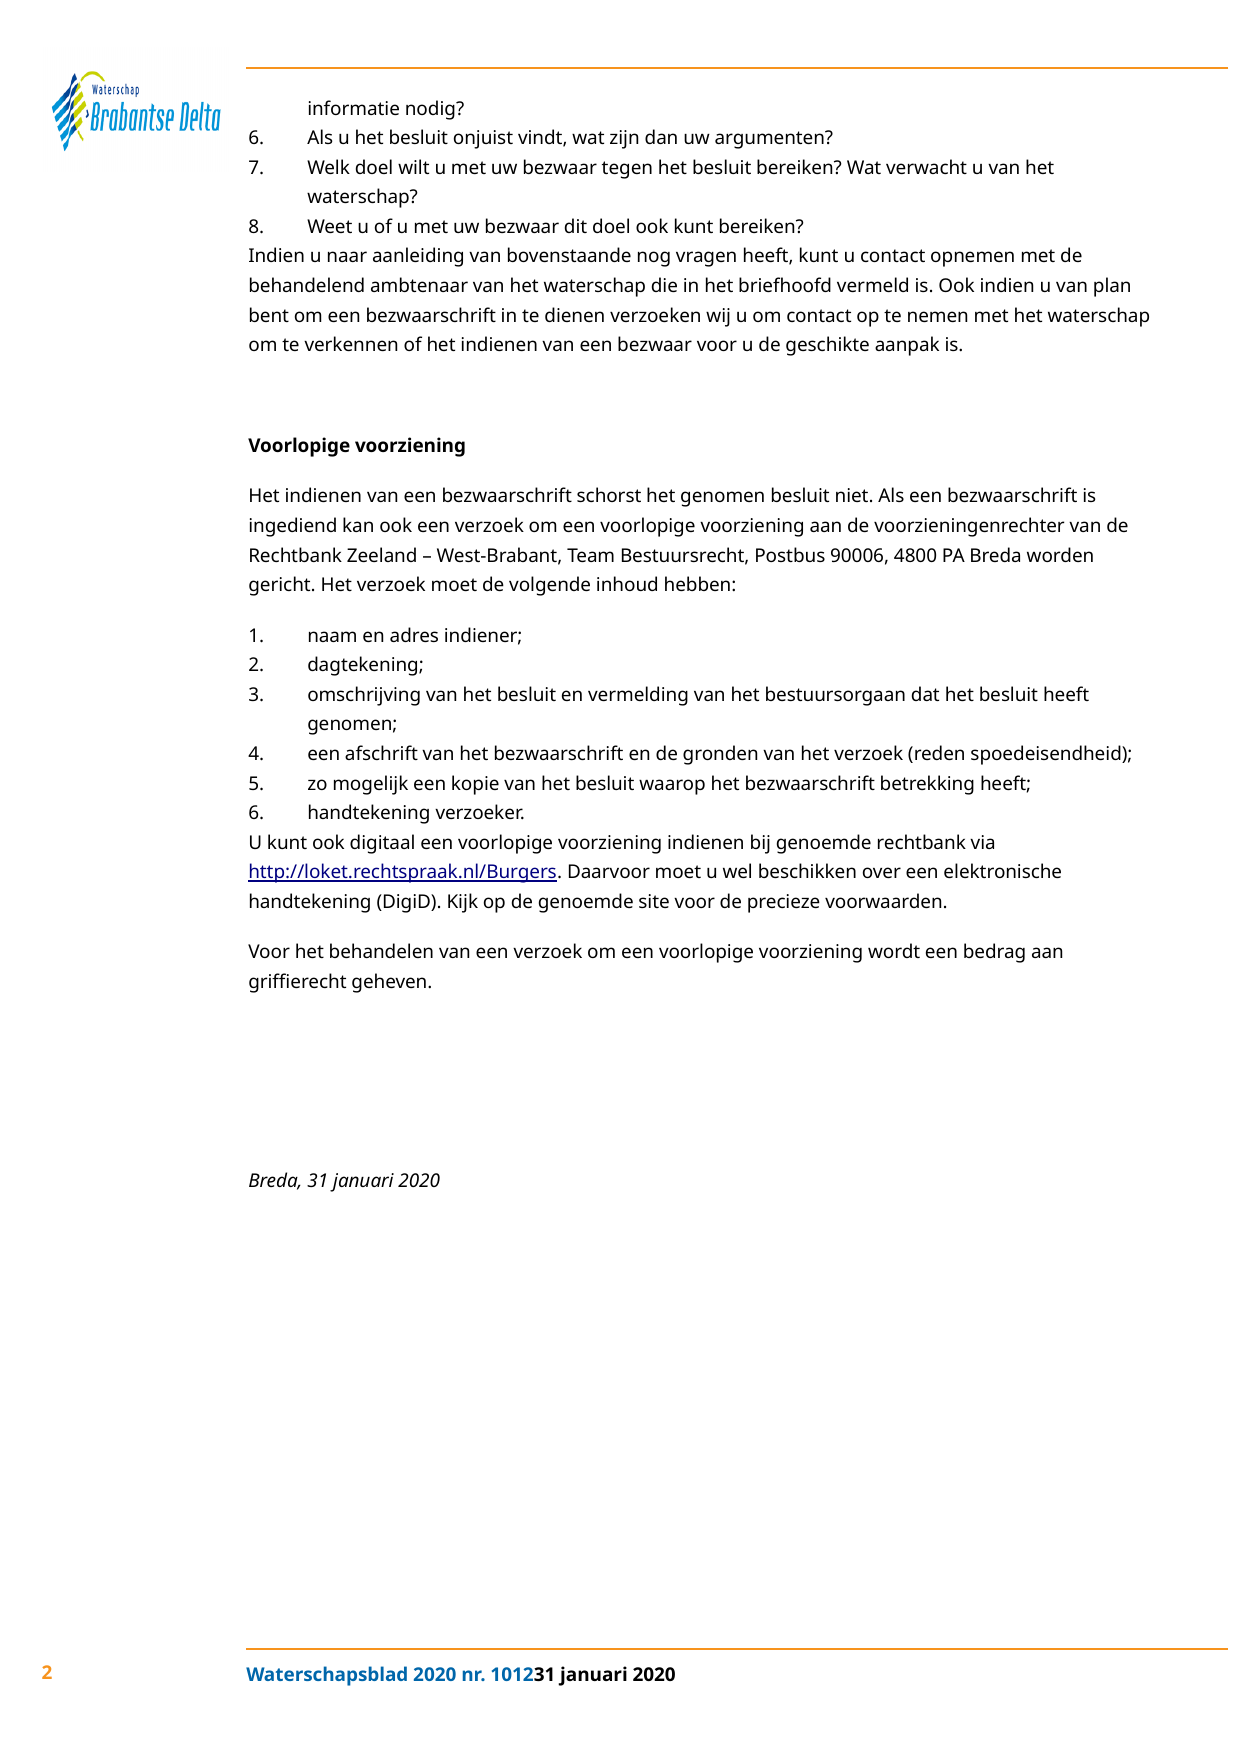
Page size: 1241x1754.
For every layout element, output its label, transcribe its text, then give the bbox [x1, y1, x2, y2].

list Weet u of u met uw bezwaar dit doel ook kunt bereiken? [248, 213, 1152, 239]
text Breda, 31 januari 2020 [248, 1167, 1152, 1193]
text U kunt ook digitaal een voorlopige voorziening indienen bij genoemde rechtbank via http://loket.rechtspraak.nl/Burgers. Daarvoor moet u wel beschikken over een elektronische handtekening (DigiD). Kijk op de genoemde site voor de precieze voorwaarden. [248, 829, 1152, 914]
list naam en adres indiener; [248, 622, 1152, 648]
list een afschrift van het bezwaarschrift en de gronden van het verzoek (reden spoedeisendheid); [248, 740, 1152, 766]
list zo mogelijk een kopie van het besluit waarop het bezwaarschrift betrekking heeft; [248, 770, 1152, 796]
text Voor het behandelen van een verzoek om een voorlopige voorziening wordt een bedrag aan griffierecht geheven. [248, 938, 1152, 994]
text Het indienen van een bezwaarschrift schorst het genomen besluit niet. Als een bezwaarschrift is ingediend kan ook een verzoek om een voorlopige voorziening aan de voorzieningenrechter van de Rechtbank Zeeland – West-Brabant, Team Bestuursrecht, Postbus 90006, 4800 PA Breda worden gericht. Het verzoek moet de volgende inhoud hebben: [248, 483, 1152, 597]
list dagtekening; [248, 651, 1152, 677]
list handtekening verzoeker. [248, 799, 1152, 825]
list informatie nodig? [248, 95, 1152, 121]
text Indien u naar aanleiding van bovenstaande nog vragen heeft, kunt u contact opnemen met de behandelend ambtenaar van het waterschap die in het briefhoofd vermeld is. Ook indien u van plan bent om een bezwaarschrift in te dienen verzoeken wij u om contact op te nemen met het waterschap om te verkennen of het indienen van een bezwaar voor u de geschikte aanpak is. [248, 243, 1152, 357]
list Welk doel wilt u met uw bezwaar tegen het besluit bereiken? Wat verwacht u van het waterschap? [248, 154, 1152, 209]
picture [41, 47, 231, 172]
list omschrijving van het besluit en vermelding van het bestuursorgaan dat het besluit heeft genomen; [248, 681, 1152, 736]
list Als u het besluit onjuist vindt, wat zijn dan uw argumenten? [248, 124, 1152, 150]
text Voorlopige voorziening [248, 432, 1152, 458]
